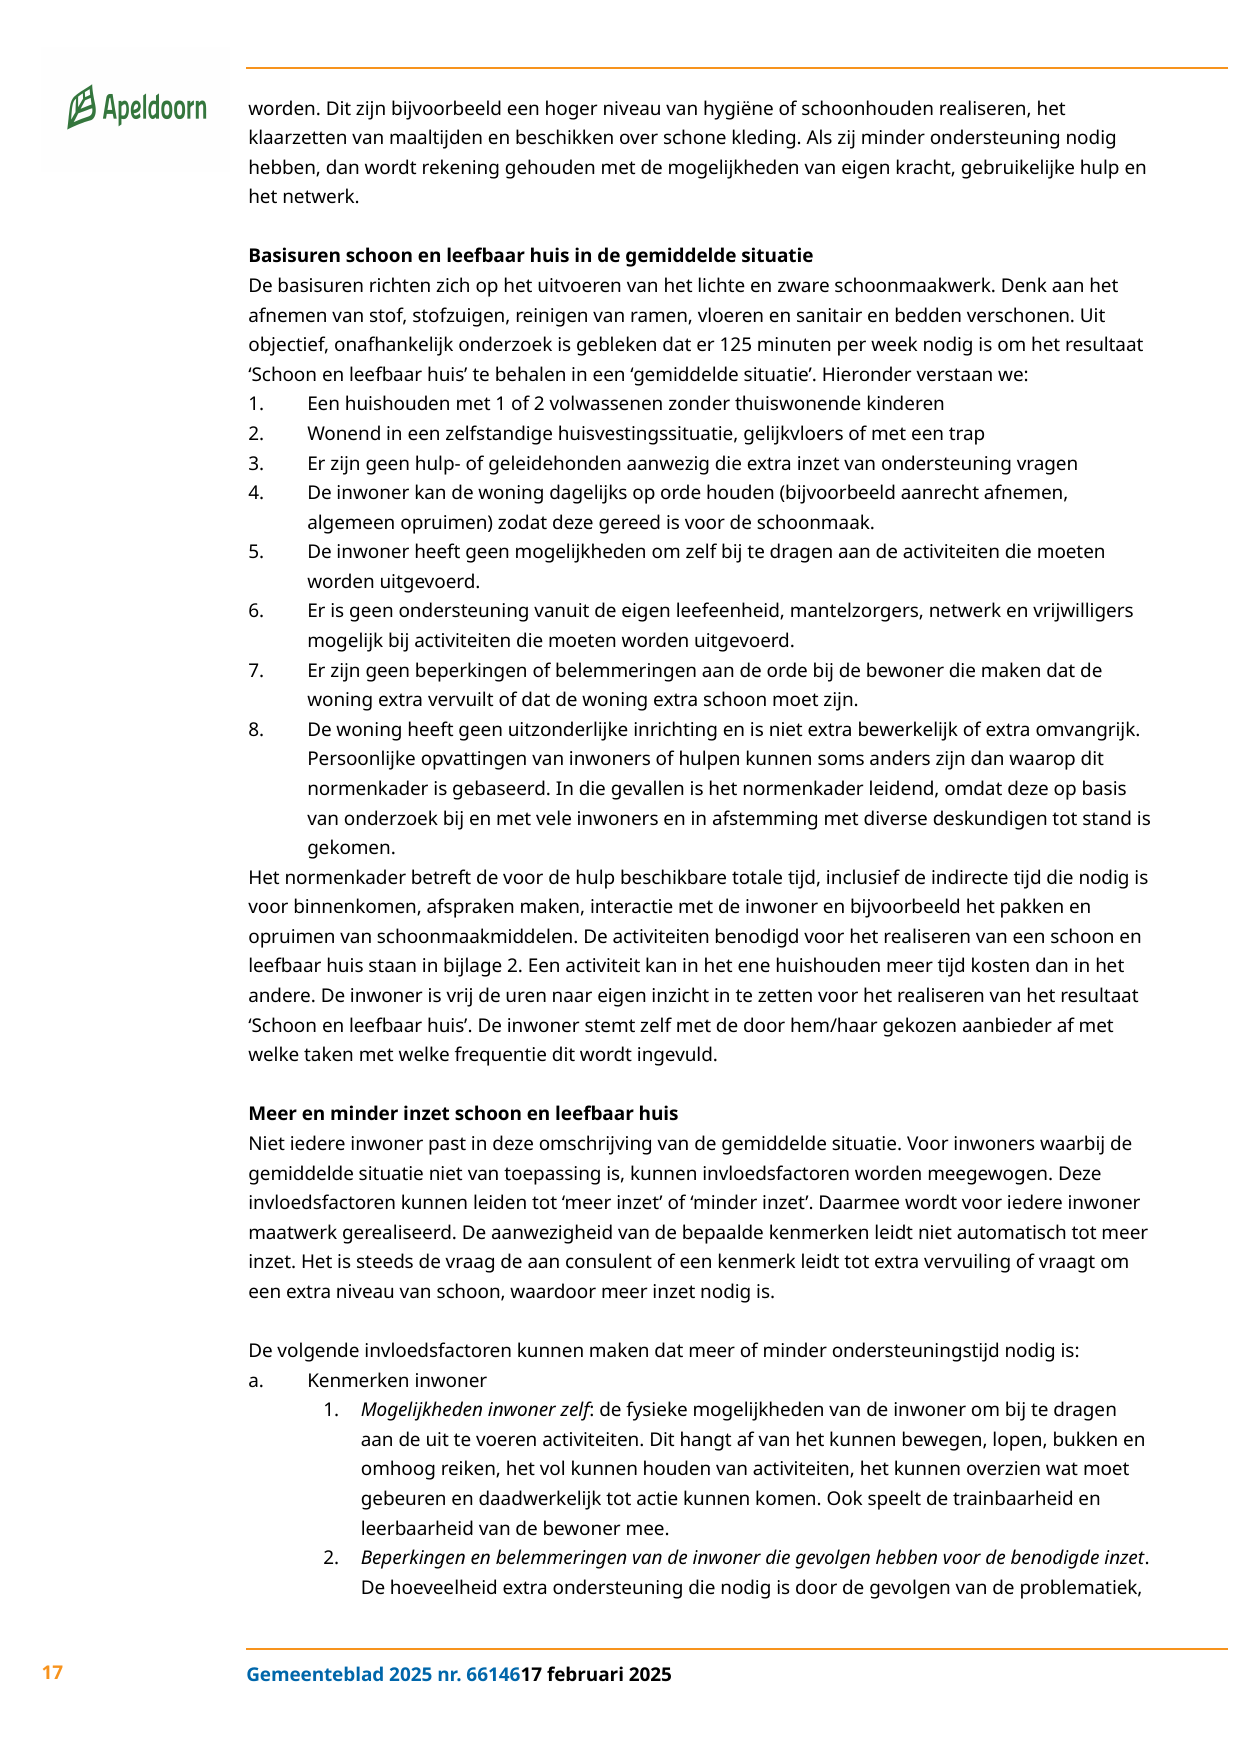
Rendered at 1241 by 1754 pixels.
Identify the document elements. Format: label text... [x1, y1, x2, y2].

list De woning heeft geen uitzonderlijke inrichting en is niet extra bewerkelijk of extra omvangrijk. [248, 716, 1152, 742]
list Mogelijkheden inwoner zelf: de fysieke mogelijkheden van de inwoner om bij te dragen aan de uit te voeren activiteiten. Dit hangt af van het kunnen bewegen, lopen, bukken en omhoog reiken, het vol kunnen houden van activiteiten, het kunnen overzien wat moet gebeuren en daadwerkelijk tot actie kunnen komen. Ook speelt de trainbaarheid en leerbaarheid van de bewoner mee. [323, 1396, 1152, 1541]
text De volgende invloedsfactoren kunnen maken dat meer of minder ondersteuningstijd nodig is: [248, 1337, 1152, 1363]
list Er zijn geen beperkingen of belemmeringen aan de orde bij de bewoner die maken dat de woning extra vervuilt of dat de woning extra schoon moet zijn. [248, 657, 1152, 712]
text Meer en minder inzet schoon en leefbaar huis [248, 1101, 1152, 1126]
text De basisuren richten zich op het uitvoeren van het lichte en zware schoonmaakwerk. Denk aan het afnemen van stof, stofzuigen, reinigen van ramen, vloeren en sanitair en bedden verschonen. Uit objectief, onafhankelijk onderzoek is gebleken dat er 125 minuten per week nodig is om het resultaat ‘Schoon en leefbaar huis’ te behalen in een ‘gemiddelde situatie’. Hieronder verstaan we: [248, 272, 1152, 387]
picture [41, 47, 231, 172]
text Basisuren schoon en leefbaar huis in de gemiddelde situatie [248, 243, 1152, 268]
list Er is geen ondersteuning vanuit de eigen leefeenheid, mantelzorgers, netwerk en vrijwilligers mogelijk bij activiteiten die moeten worden uitgevoerd. [248, 598, 1152, 653]
list Wonend in een zelfstandige huisvestingssituatie, gelijkvloers of met een trap [248, 420, 1152, 446]
text worden. Dit zijn bijvoorbeeld een hoger niveau van hygiëne of schoonhouden realiseren, het klaarzetten van maaltijden en beschikken over schone kleding. Als zij minder ondersteuning nodig hebben, dan wordt rekening gehouden met de mogelijkheden van eigen kracht, gebruikelijke hulp en het netwerk. [248, 95, 1152, 209]
list Beperkingen en belemmeringen van de inwoner die gevolgen hebben voor de benodigde inzet. De hoeveelheid extra ondersteuning die nodig is door de gevolgen van de problematiek, [323, 1544, 1152, 1600]
list Er zijn geen hulp- of geleidehonden aanwezig die extra inzet van ondersteuning vragen [248, 450, 1152, 476]
list Persoonlijke opvattingen van inwoners of hulpen kunnen soms anders zijn dan waarop dit normenkader is gebaseerd. In die gevallen is het normenkader leidend, omdat deze op basis van onderzoek bij en met vele inwoners en in afstemming met diverse deskundigen tot stand is gekomen. [248, 746, 1152, 860]
text Niet iedere inwoner past in deze omschrijving van de gemiddelde situatie. Voor inwoners waarbij de gemiddelde situatie niet van toepassing is, kunnen invloedsfactoren worden meegewogen. Deze invloedsfactoren kunnen leiden tot ‘meer inzet’ of ‘minder inzet’. Daarmee wordt voor iedere inwoner maatwerk gerealiseerd. De aanwezigheid van de bepaalde kenmerken leidt niet automatisch tot meer inzet. Het is steeds de vraag de aan consulent of een kenmerk leidt tot extra vervuiling of vraagt om een extra niveau van schoon, waardoor meer inzet nodig is. [248, 1130, 1152, 1304]
list Een huishouden met 1 of 2 volwassenen zonder thuiswonende kinderen [248, 391, 1152, 416]
list De inwoner kan de woning dagelijks op orde houden (bijvoorbeeld aanrecht afnemen, algemeen opruimen) zodat deze gereed is voor de schoonmaak. [248, 479, 1152, 535]
text Het normenkader betreft de voor de hulp beschikbare totale tijd, inclusief de indirecte tijd die nodig is voor binnenkomen, afspraken maken, interactie met de inwoner en bijvoorbeeld het pakken en opruimen van schoonmaakmiddelen. De activiteiten benodigd voor het realiseren van een schoon en leefbaar huis staan in bijlage 2. Een activiteit kan in het ene huishouden meer tijd kosten dan in het andere. De inwoner is vrij de uren naar eigen inzicht in te zetten voor het realiseren van het resultaat ‘Schoon en leefbaar huis’. De inwoner stemt zelf met de door hem/haar gekozen aanbieder af met welke taken met welke frequentie dit wordt ingevuld. [248, 864, 1152, 1067]
list Kenmerken inwoner [248, 1367, 1152, 1393]
list De inwoner heeft geen mogelijkheden om zelf bij te dragen aan de activiteiten die moeten worden uitgevoerd. [248, 538, 1152, 594]
